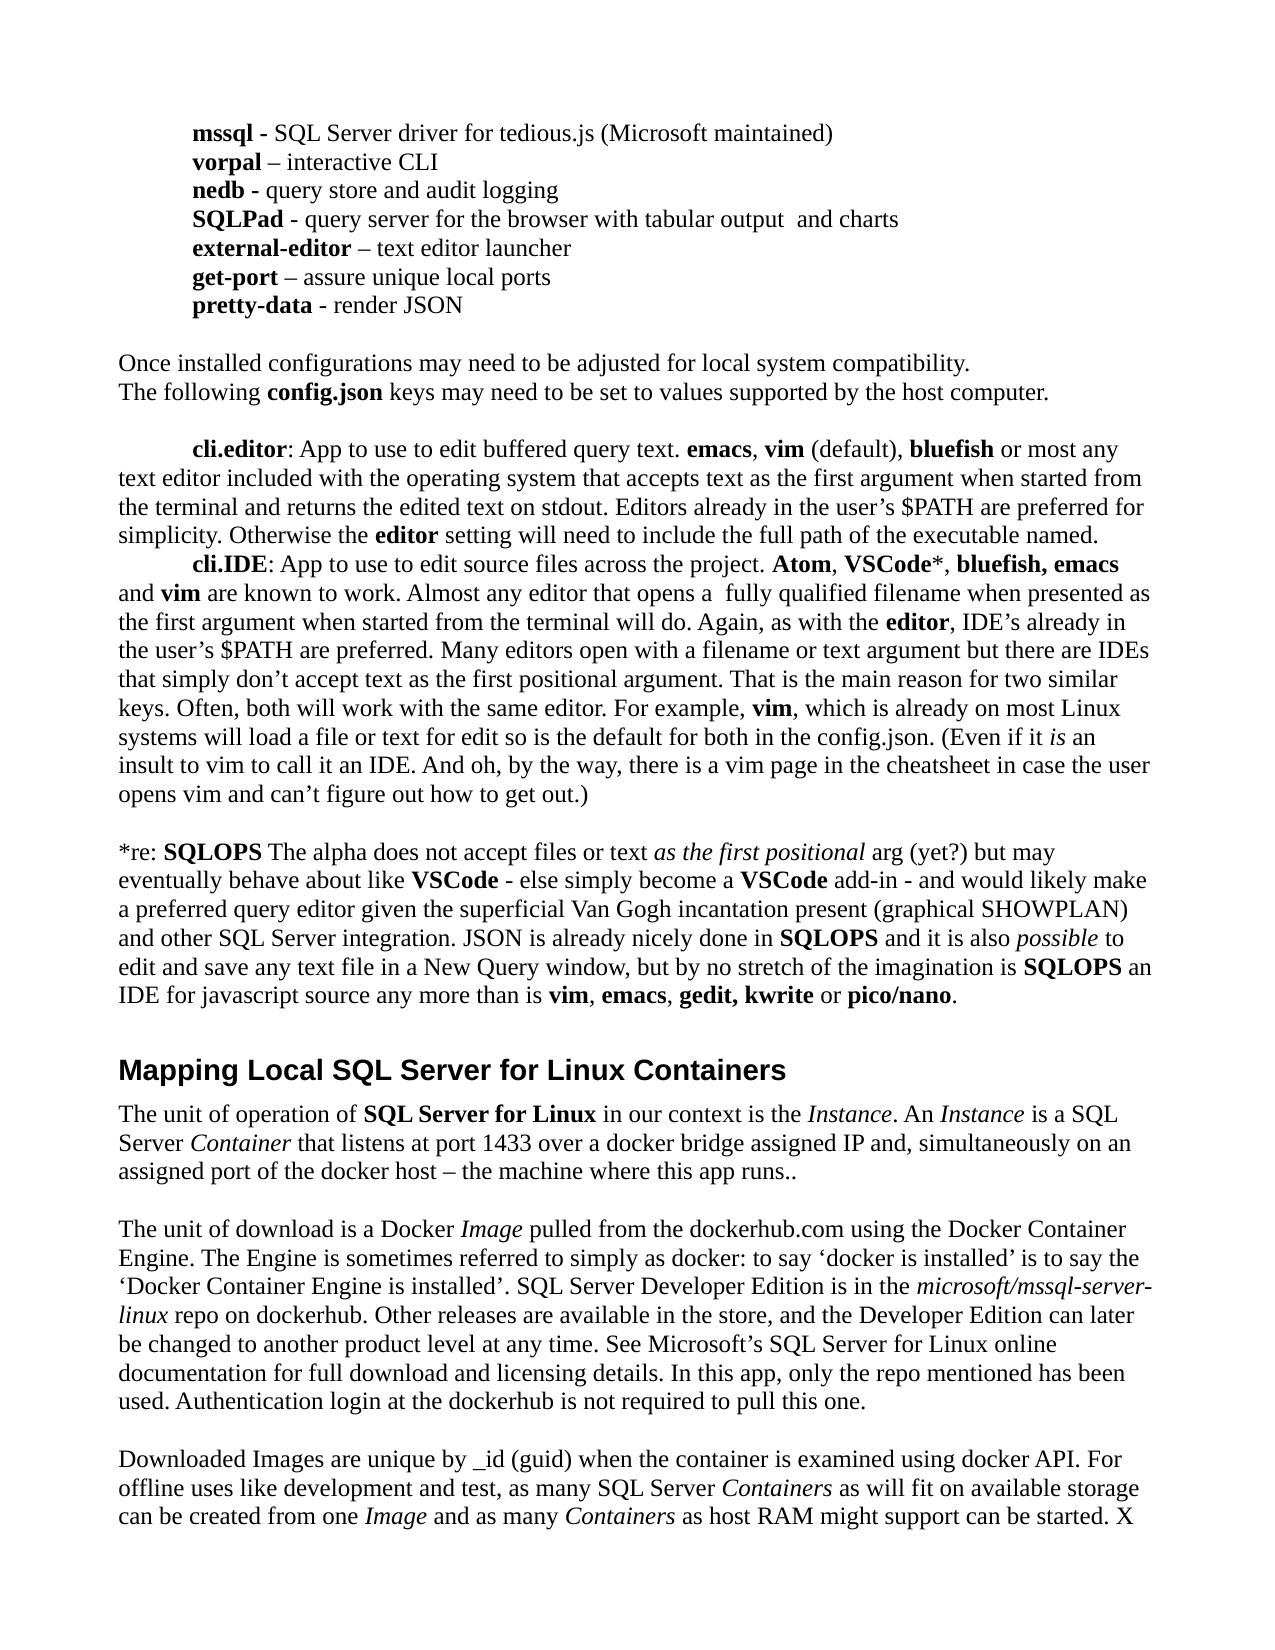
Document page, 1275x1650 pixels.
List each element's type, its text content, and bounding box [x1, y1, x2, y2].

text mssql - SQL Server driver for tedious.js (Microsoft maintained) [118, 118, 1157, 147]
text Downloaded Images are unique by _id (guid) when the container is examined using docker API. For offline uses like development and test, as many SQL Server Containers as will fit on available storage can be created from one Image and as many Containers as host RAM might support can be started. X [118, 1444, 1157, 1530]
text external-editor – text editor launcher [118, 233, 1157, 262]
text pretty-data - render JSON [118, 291, 1157, 319]
text *re: SQLOPS The alpha does not accept files or text as the first positional arg (yet?) but may eventually behave about like VSCode - else simply become a VSCode add-in - and would likely make a preferred query editor given the superficial Van Gogh incantation present (graphical SHOWPLAN) and other SQL Server integration. JSON is already nicely done in SQLOPS and it is also possible to edit and save any text file in a New Query window, but by no stretch of the imagination is SQLOPS an IDE for javascript source any more than is vim, emacs, gedit, kwrite or pico/nano. [118, 837, 1157, 1009]
text cli.editor: App to use to edit buffered query text. emacs, vim (default), bluefish or most any text editor included with the operating system that accepts text as the first argument when started from the terminal and returns the edited text on stdout. Editors already in the user’s $PATH are preferred for simplicity. Otherwise the editor setting will need to include the full path of the executable named. [118, 434, 1157, 549]
text The unit of download is a Docker Image pulled from the dockerhub.com using the Docker Container Engine. The Engine is sometimes referred to simply as docker: to say ‘docker is installed’ is to say the ‘Docker Container Engine is installed’. SQL Server Developer Edition is in the microsoft/mssql-server-linux repo on dockerhub. Other releases are available in the store, and the Developer Edition can later be changed to another product level at any time. See Microsoft’s SQL Server for Linux online documentation for full download and licensing details. In this app, only the repo mentioned has been used. Authentication login at the dockerhub is not required to pull this one. [118, 1214, 1157, 1415]
text The following config.json keys may need to be set to values supported by the host computer. [118, 377, 1157, 406]
text cli.IDE: App to use to edit source files across the project. Atom, VSCode*, bluefish, emacs and vim are known to work. Almost any editor that opens a fully qualified filename when presented as the first argument when started from the terminal will do. Again, as with the editor, IDE’s already in the user’s $PATH are preferred. Many editors open with a filename or text argument but there are IDEs that simply don’t accept text as the first positional argument. That is the main reason for two similar keys. Often, both will work with the same editor. For example, vim, which is already on most Linux systems will load a file or text for edit so is the default for both in the config.json. (Even if it is an insult to vim to call it an IDE. And oh, by the way, there is a vim page in the cheatsheet in case the user opens vim and can’t figure out how to get out.) [118, 549, 1157, 808]
text The unit of operation of SQL Server for Linux in our context is the Instance. An Instance is a SQL Server Container that listens at port 1433 over a docker bridge assigned IP and, simultaneously on an assigned port of the docker host – the machine where this app runs.. [118, 1099, 1157, 1185]
text SQLPad - query server for the browser with tabular output and charts [118, 204, 1157, 233]
text Once installed configurations may need to be adjusted for local system compatibility. [118, 348, 1157, 377]
text vorpal – interactive CLI [118, 147, 1157, 176]
text get-port – assure unique local ports [118, 262, 1157, 291]
subtitle Mapping Local SQL Server for Linux Containers [118, 1053, 1157, 1086]
text nedb - query store and audit logging [118, 176, 1157, 204]
